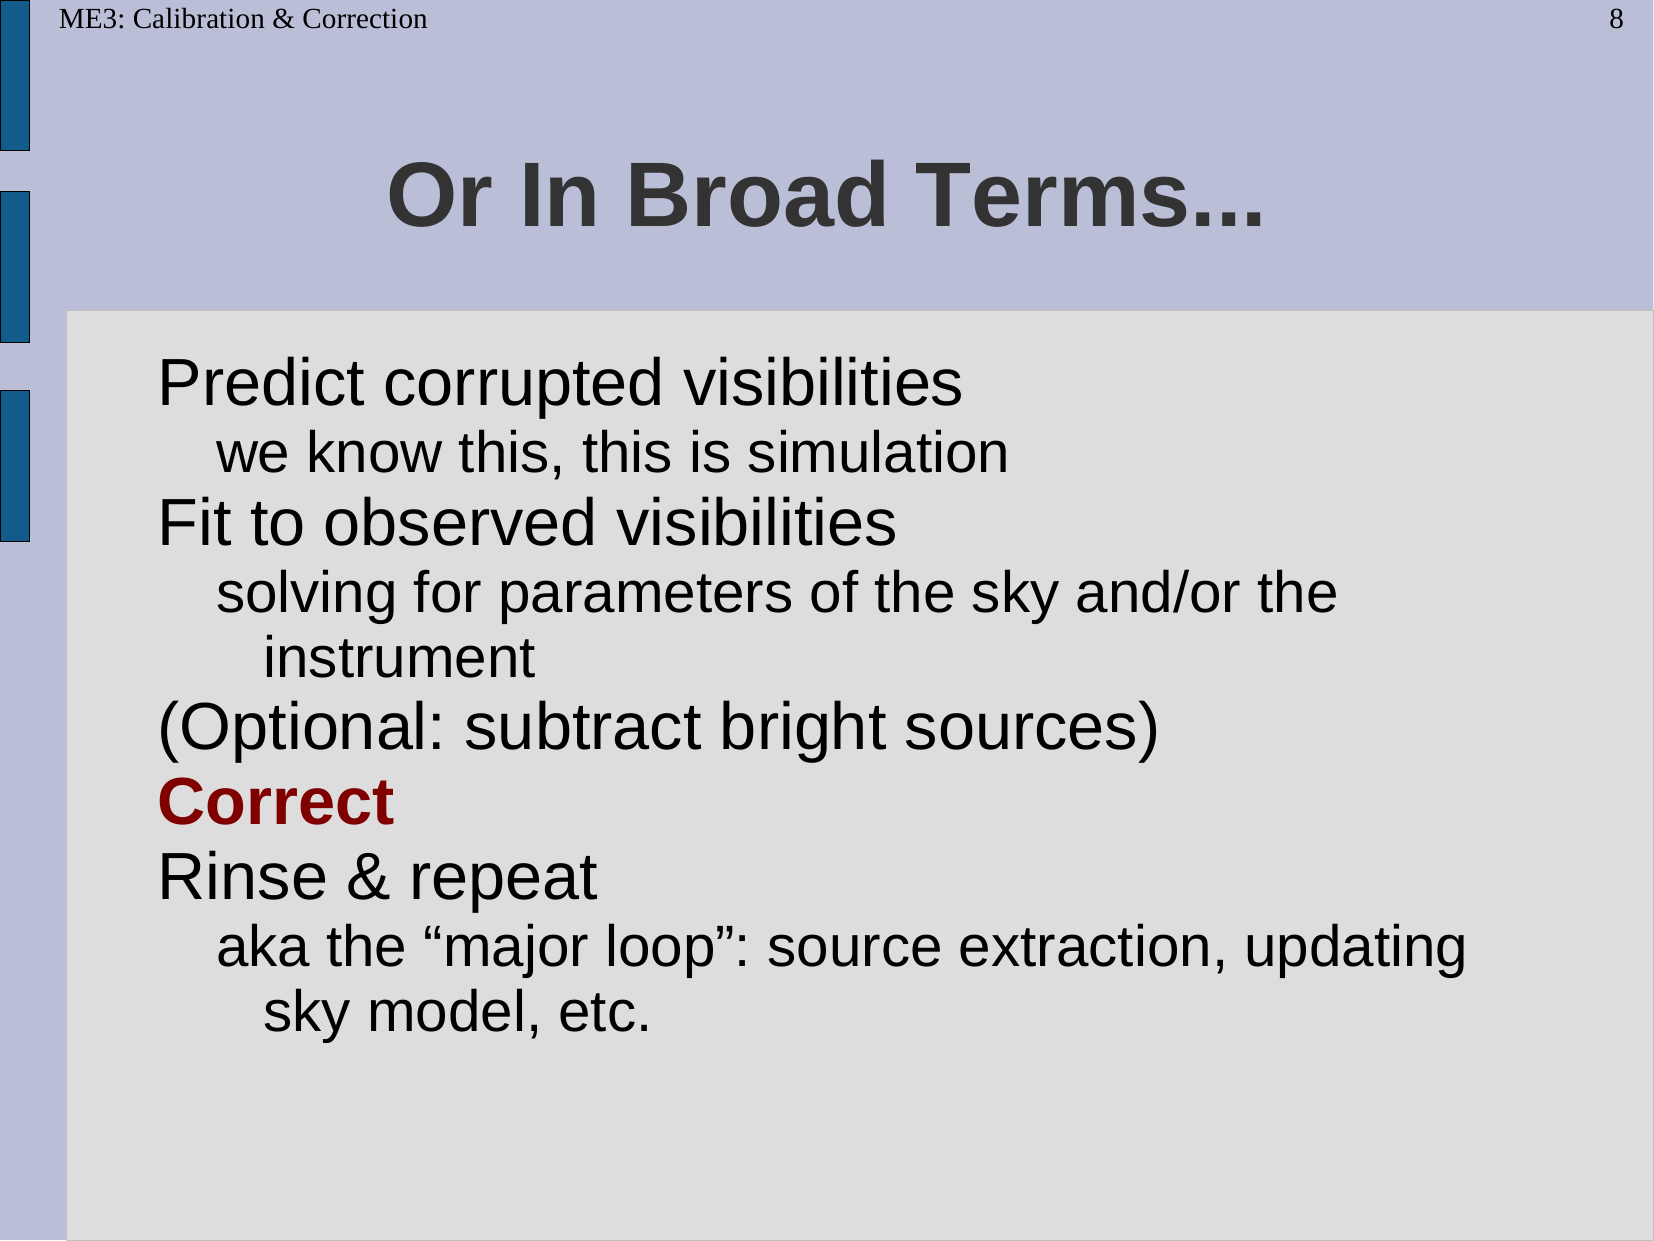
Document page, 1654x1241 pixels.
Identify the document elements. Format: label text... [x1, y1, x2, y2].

title Or In Broad Terms... [121, 91, 1534, 299]
list Predict corrupted visibilities we know this, this is simulation Fit to observed visibilities solving for parameters of the sky and/or the instrument (Optional: subtract bright sources) Correct Rinse & repeat aka the “major loop”: source extraction, updating sky model, etc. [121, 344, 1534, 1112]
